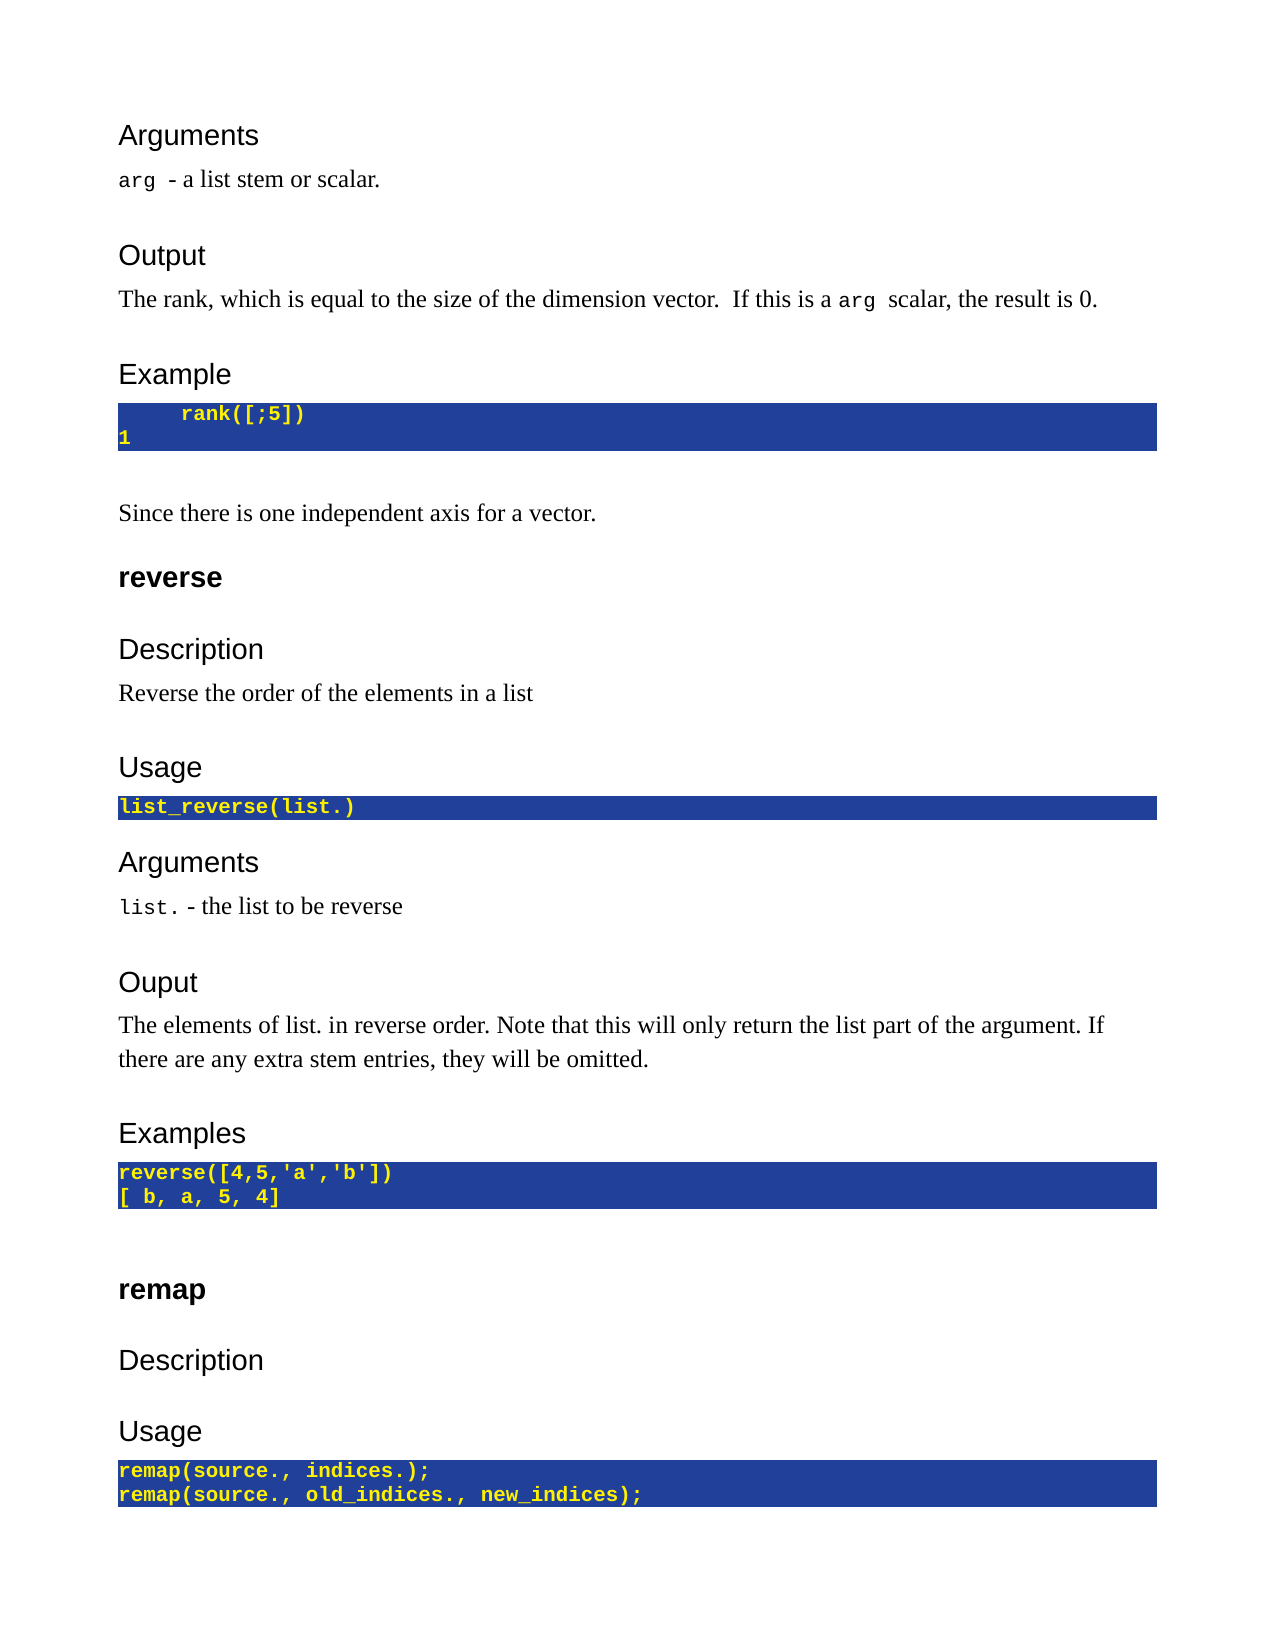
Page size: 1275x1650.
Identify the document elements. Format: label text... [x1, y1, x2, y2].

text Reverse the order of the elements in a list [118, 678, 1157, 706]
subtitle Example [118, 357, 1157, 391]
text [ b, a, 5, 4] [118, 1186, 1157, 1209]
subtitle Examples [118, 1116, 1157, 1150]
text 1 [118, 427, 1157, 451]
subtitle Description [118, 632, 1157, 665]
subtitle Ouput [118, 964, 1157, 998]
subtitle remap [118, 1272, 1157, 1306]
text arg - a list stem or scalar. [118, 164, 1157, 194]
text The rank, which is equal to the size of the dimension vector. If this is a arg scalar, the result is 0. [118, 284, 1157, 313]
subtitle Usage [118, 750, 1157, 784]
text reverse([4,5,'a','b']) [118, 1162, 1157, 1186]
subtitle Output [118, 238, 1157, 271]
subtitle reverse [118, 560, 1157, 594]
text remap(source., old_indices., new_indices); [118, 1484, 1157, 1507]
text list_reverse(list.) [118, 796, 1157, 820]
subtitle Arguments [118, 845, 1157, 878]
text list. - the list to be reverse [118, 891, 1157, 921]
subtitle Arguments [118, 118, 1157, 152]
text Since there is one independent axis for a vector. [118, 498, 1157, 527]
subtitle Usage [118, 1414, 1157, 1448]
subtitle Description [118, 1343, 1157, 1377]
text rank([;5]) [118, 403, 1157, 427]
text remap(source., indices.); [118, 1460, 1157, 1484]
text The elements of list. in reverse order. Note that this will only return the list part of the argument. If there are any extra stem entries, they will be omitted. [118, 1011, 1157, 1072]
